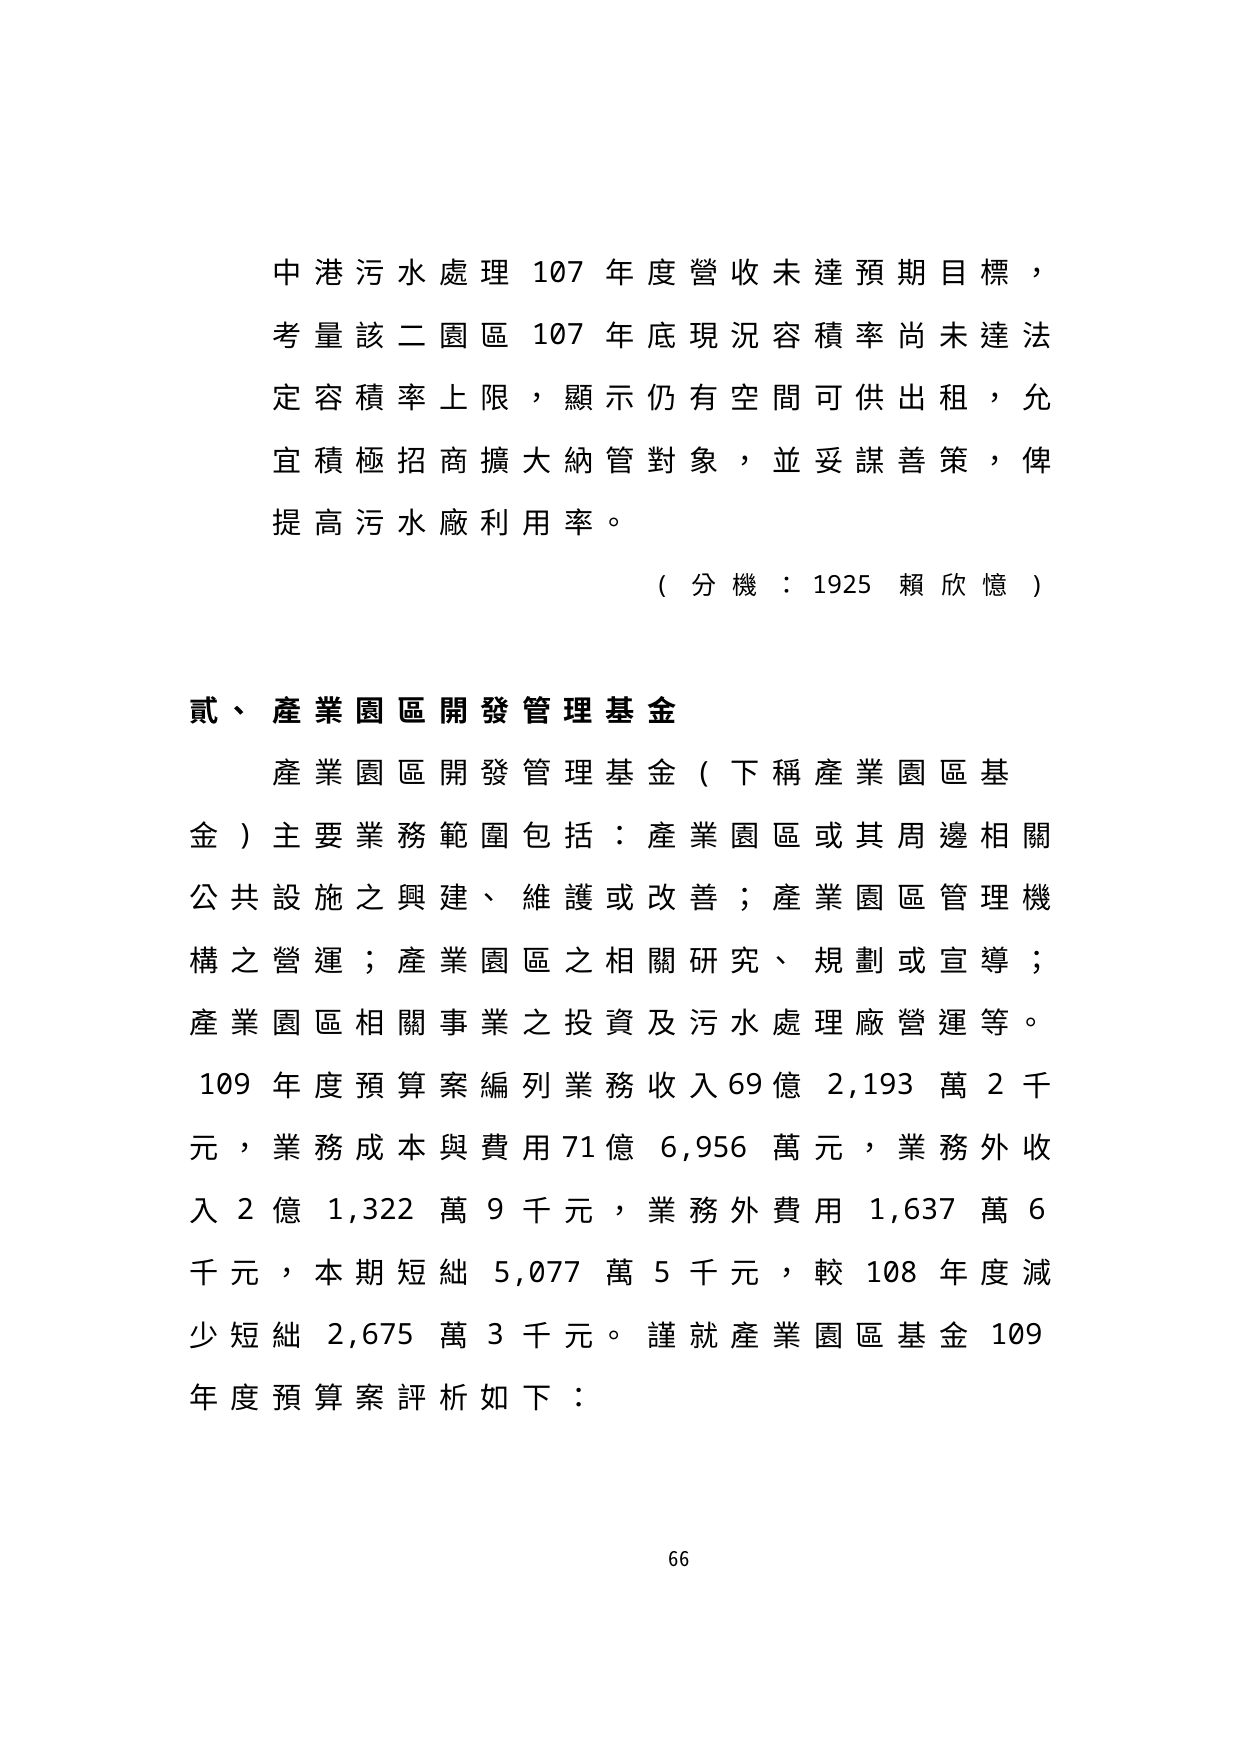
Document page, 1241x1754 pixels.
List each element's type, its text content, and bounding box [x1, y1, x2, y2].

text 貳、產業園區開發管理基金 [183, 667, 1058, 729]
text 中港污水處理107年度營收未達預期目標，考量該二園區107年底現況容積率尚未達法定容積率上限，顯示仍有空間可供出租，允宜積極招商擴大納管對象，並妥謀善策，俾提高污水廠利用率。 [242, 229, 1058, 542]
text (分機：1925 賴欣憶) [183, 542, 1058, 604]
text 產業園區開發管理基金(下稱產業園區基金)主要業務範圍包括：產業園區或其周邊相關公共設施之興建、維護或改善；產業園區管理機構之營運；產業園區之相關研究、規劃或宣導；產業園區相關事業之投資及污水處理廠營運等。109年度預算案編列業務收入69億2,193萬2千元，業務成本與費用71億6,956萬元，業務外收入2億1,322萬9千元，業務外費用1,637萬6千元，本期短絀5,077萬5千元，較108年度減少短絀2,675萬3千元。謹就產業園區基金109年度預算案評析如下： [183, 729, 1058, 1417]
